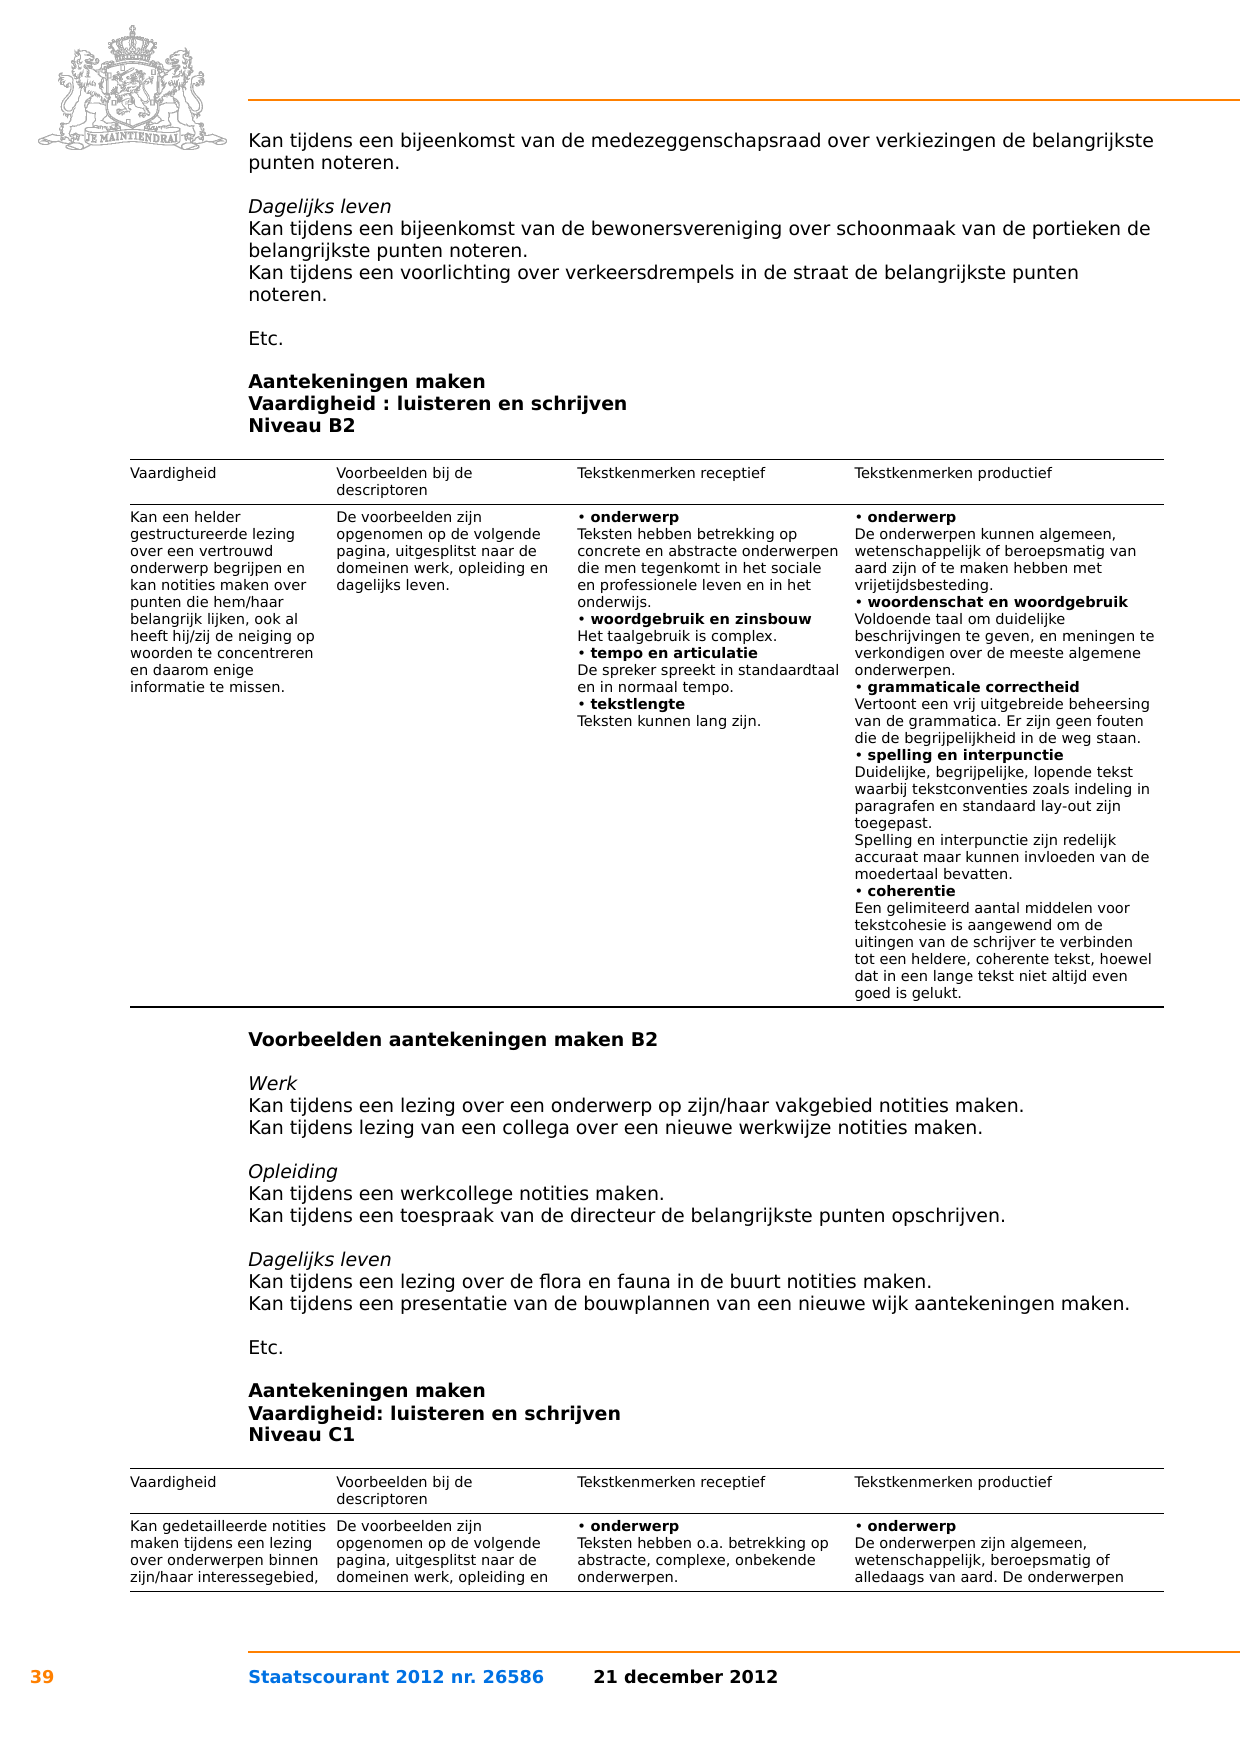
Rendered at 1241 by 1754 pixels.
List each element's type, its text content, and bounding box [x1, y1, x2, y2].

picture [38, 25, 227, 150]
table_header Voorbeelden bij de descriptoren [330, 460, 571, 503]
table_header Tekstkenmerken receptief [571, 1469, 848, 1513]
text Kan tijdens een bijeenkomst van de medezeggenschapsraad over verkiezingen de belangrijkste punten noteren. [248, 130, 1163, 174]
text Kan tijdens een lezing over een onderwerp op zijn/haar vakgebied notities maken. [248, 1095, 1163, 1117]
text Kan tijdens een bijeenkomst van de bewonersvereniging over schoonmaak van de portieken de belangrijkste punten noteren. [248, 218, 1163, 262]
text Etc. [248, 1337, 1163, 1358]
table_header Vaardigheid [130, 460, 330, 503]
text Werk [248, 1073, 1163, 1095]
text Etc. [248, 327, 1163, 349]
table_header Tekstkenmerken productief [848, 1469, 1163, 1513]
table_cell De voorbeelden zijn opgenomen op de volgende pagina, uitgesplitst naar de domeinen werk, opleiding en [330, 1514, 571, 1591]
table_cell • onderwerp Teksten hebben betrekking op concrete en abstracte onderwerpen die men tegenkomt in het sociale en professionele leven en in het onderwijs. • woordgebruik en zinsbouw Het taalgebruik is complex. • tempo en articulatie De spreker spreekt in standaardtaal en in normaal tempo. • tekstlengte Teksten kunnen lang zijn. [571, 505, 848, 1006]
table_header Tekstkenmerken productief [848, 460, 1163, 503]
text Voorbeelden aantekeningen maken B2 [248, 1029, 1163, 1051]
table_cell Kan gedetailleerde notities maken tijdens een lezing over onderwerpen binnen zijn/haar interessegebied, [130, 1514, 330, 1591]
table_cell De voorbeelden zijn opgenomen op de volgende pagina, uitgesplitst naar de domeinen werk, opleiding en dagelijks leven. [330, 505, 571, 1006]
table_cell • onderwerp De onderwerpen zijn algemeen, wetenschappelijk, beroepsmatig of alledaags van aard. De onderwerpen [848, 1514, 1163, 1591]
table_header Vaardigheid [130, 1469, 330, 1513]
text Vaardigheid : luisteren en schrijven [248, 393, 1163, 415]
text Kan tijdens een toespraak van de directeur de belangrijkste punten opschrijven. [248, 1205, 1163, 1227]
text Kan tijdens een werkcollege notities maken. [248, 1183, 1163, 1205]
text Aantekeningen maken [248, 371, 1163, 393]
text Dagelijks leven [248, 196, 1163, 218]
text Kan tijdens lezing van een collega over een nieuwe werkwijze notities maken. [248, 1117, 1163, 1139]
table_header Voorbeelden bij de descriptoren [330, 1469, 571, 1513]
text Vaardigheid: luisteren en schrijven [248, 1402, 1163, 1424]
table_cell • onderwerp De onderwerpen kunnen algemeen, wetenschappelijk of beroepsmatig van aard zijn of te maken hebben met vrijetijdsbesteding. • woordenschat en woordgebruik Voldoende taal om duidelijke beschrijvingen te geven, en meningen te verkondigen over de meeste algemene onderwerpen. • grammaticale correctheid Vertoont een vrij uitgebreide beheersing van de grammatica. Er zijn geen fouten die de begrijpelijkheid in de weg staan. • spelling en interpunctie Duidelijke, begrijpelijke, lopende tekst waarbij tekstconventies zoals indeling in paragrafen en standaard lay-out zijn toegepast. Spelling en interpunctie zijn redelijk accuraat maar kunnen invloeden van de moedertaal bevatten. • coherentie Een gelimiteerd aantal middelen voor tekstcohesie is aangewend om de uitingen van de schrijver te verbinden tot een heldere, coherente tekst, hoewel dat in een lange tekst niet altijd even goed is gelukt. [848, 505, 1163, 1006]
text Niveau B2 [248, 415, 1163, 437]
text Aantekeningen maken [248, 1380, 1163, 1402]
text Dagelijks leven [248, 1249, 1163, 1271]
table_cell • onderwerp Teksten hebben o.a. betrekking op abstracte, complexe, onbekende onderwerpen. [571, 1514, 848, 1591]
table_header Tekstkenmerken receptief [571, 460, 848, 503]
table_cell Kan een helder gestructureerde lezing over een vertrouwd onderwerp begrijpen en kan notities maken over punten die hem/haar belangrijk lijken, ook al heeft hij/zij de neiging op woorden te concentreren en daarom enige informatie te missen. [130, 505, 330, 1006]
text Kan tijdens een voorlichting over verkeersdrempels in de straat de belangrijkste punten noteren. [248, 262, 1163, 306]
text Opleiding [248, 1161, 1163, 1183]
text Niveau C1 [248, 1424, 1163, 1446]
text Kan tijdens een presentatie van de bouwplannen van een nieuwe wijk aantekeningen maken. [248, 1293, 1163, 1315]
text Kan tijdens een lezing over de flora en fauna in de buurt notities maken. [248, 1271, 1163, 1293]
